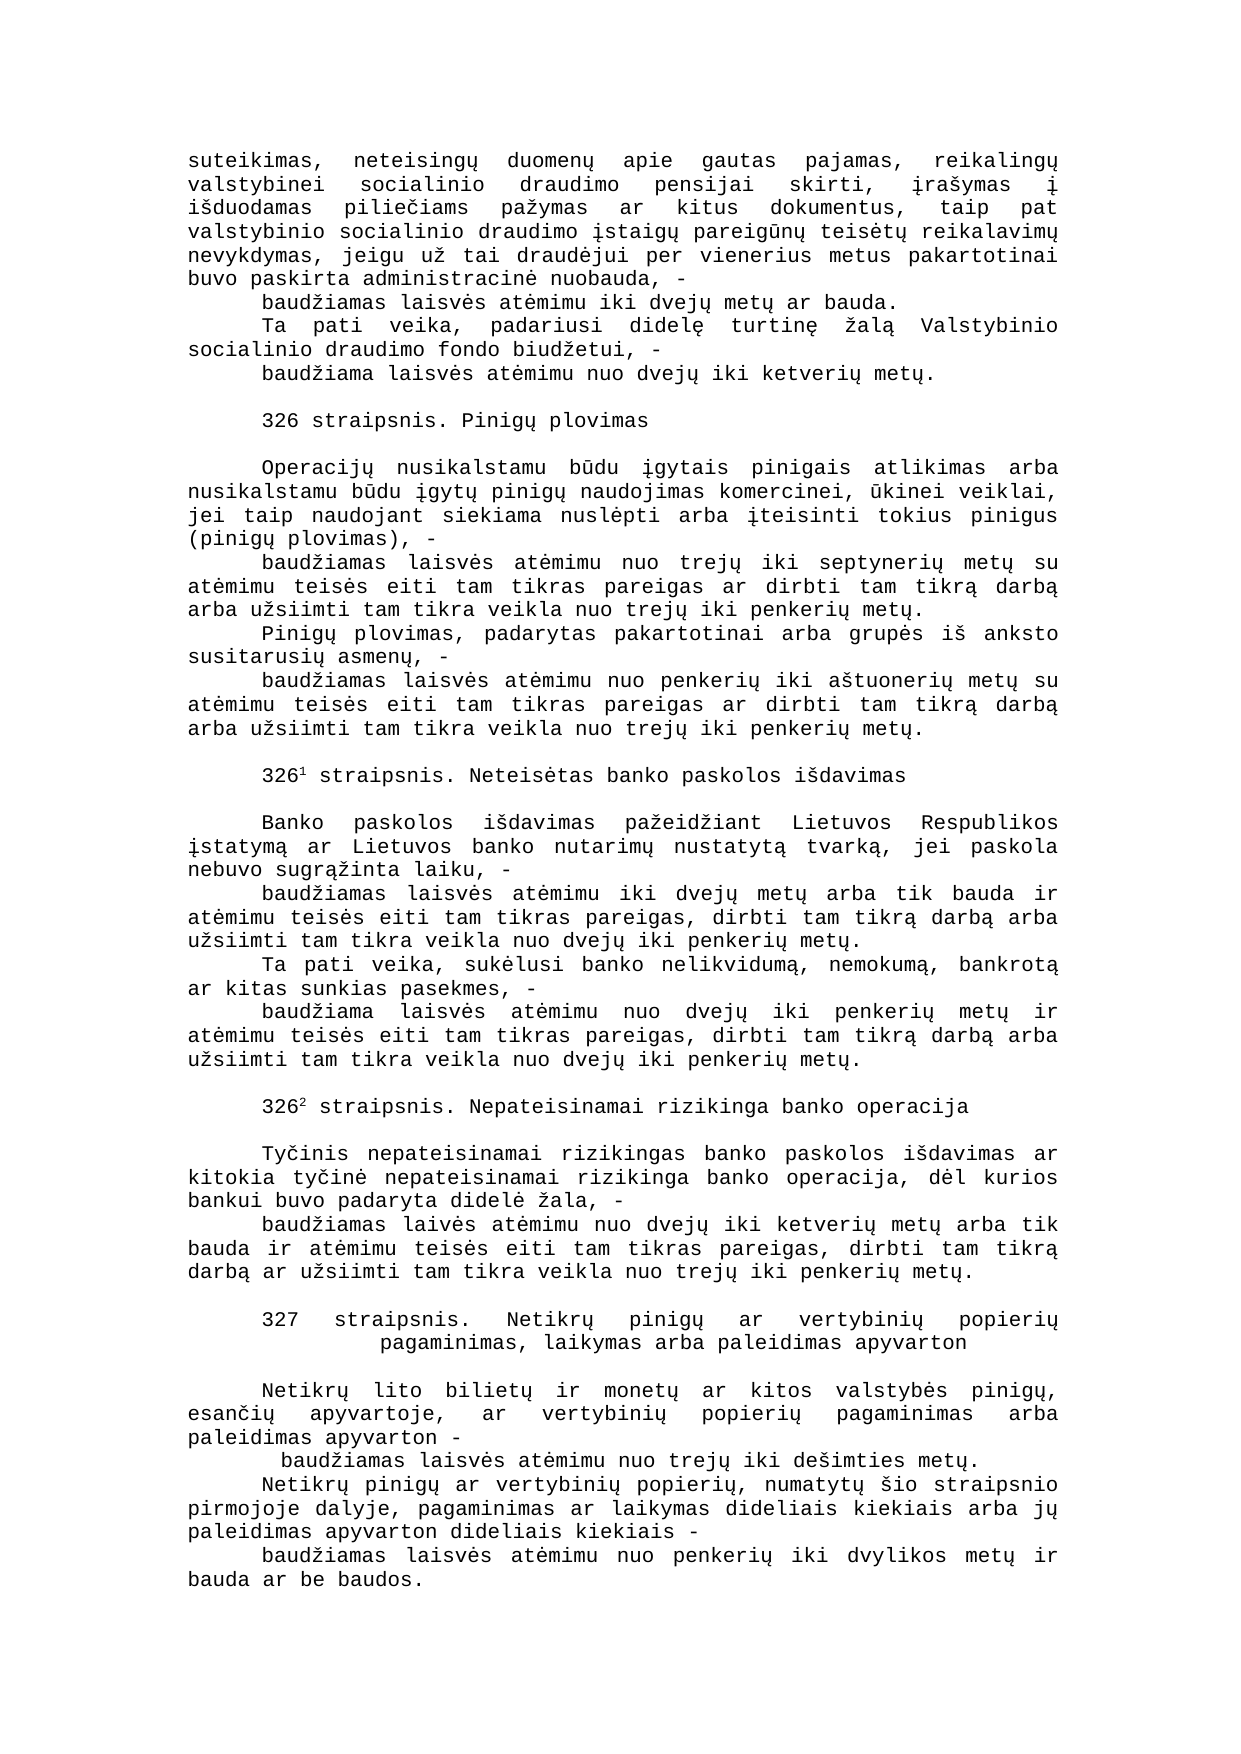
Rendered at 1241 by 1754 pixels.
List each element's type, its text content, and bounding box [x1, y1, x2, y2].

text baudžiamas laivės atėmimu nuo dvejų iki ketverių metų arba tik bauda ir atėmimu teisės eiti tam tikras pareigas, dirbti tam tikrą darbą ar užsiimti tam tikra veikla nuo trejų iki penkerių metų. [187, 1214, 1059, 1285]
text Operacijų nusikalstamu būdu įgytais pinigais atlikimas arba nusikalstamu būdu įgytų pinigų naudojimas komercinei, ūkinei veiklai, jei taip naudojant siekiama nuslėpti arba įteisinti tokius pinigus (pinigų plovimas), - [187, 457, 1059, 552]
text baudžiamas laisvės atėmimu nuo penkerių iki aštuonerių metų su atėmimu teisės eiti tam tikras pareigas ar dirbti tam tikrą darbą arba užsiimti tam tikra veikla nuo trejų iki penkerių metų. [187, 670, 1059, 741]
text baudžiamas laisvės atėmimu nuo penkerių iki dvylikos metų ir bauda ar be baudos. [187, 1545, 1059, 1592]
text 326 straipsnis. Pinigų plovimas [206, 410, 1059, 434]
text baudžiamas laisvės atėmimu iki dvejų metų ar bauda. [187, 292, 1059, 316]
text baudžiamas laisvės atėmimu nuo trejų iki dešimties metų. [206, 1451, 1059, 1474]
text baudžiamas laisvės atėmimu iki dvejų metų arba tik bauda ir atėmimu teisės eiti tam tikras pareigas, dirbti tam tikrą darbą arba užsiimti tam tikra veikla nuo dvejų iki penkerių metų. [187, 883, 1059, 954]
text baudžiamas laisvės atėmimu nuo trejų iki septynerių metų su atėmimu teisės eiti tam tikras pareigas ar dirbti tam tikrą darbą arba užsiimti tam tikra veikla nuo trejų iki penkerių metų. [187, 552, 1059, 623]
text Ta pati veika, sukėlusi banko nelikvidumą, nemokumą, bankrotą ar kitas sunkias pasekmes, - [187, 954, 1059, 1001]
text Tyčinis nepateisinamai rizikingas banko paskolos išdavimas ar kitokia tyčinė nepateisinamai rizikinga banko operacija, dėl kurios bankui buvo padaryta didelė žala, - [187, 1143, 1059, 1214]
text baudžiama laisvės atėmimu nuo dvejų iki penkerių metų ir atėmimu teisės eiti tam tikras pareigas, dirbti tam tikrą darbą arba užsiimti tam tikra veikla nuo dvejų iki penkerių metų. [187, 1001, 1059, 1072]
text 327 straipsnis. Netikrų pinigų ar vertybinių popierių pagaminimas, laikymas arba paleidimas apyvarton [261, 1309, 1059, 1356]
text Pinigų plovimas, padarytas pakartotinai arba grupės iš anksto susitarusių asmenų, - [187, 623, 1059, 670]
text 3261 straipsnis. Neteisėtas banko paskolos išdavimas [187, 765, 1059, 788]
text Netikrų pinigų ar vertybinių popierių, numatytų šio straipsnio pirmojoje dalyje, pagaminimas ar laikymas dideliais kiekiais arba jų paleidimas apyvarton dideliais kiekiais - [187, 1474, 1059, 1545]
text baudžiama laisvės atėmimu nuo dvejų iki ketverių metų. [187, 363, 1059, 386]
text 3262 straipsnis. Nepateisinamai rizikinga banko operacija [261, 1096, 1059, 1119]
text Netikrų lito bilietų ir monetų ar kitos valstybės pinigų, esančių apyvartoje, ar vertybinių popierių pagaminimas arba paleidimas apyvarton - [187, 1379, 1059, 1451]
text suteikimas, neteisingų duomenų apie gautas pajamas, reikalingų valstybinei socialinio draudimo pensijai skirti, įrašymas į išduodamas piliečiams pažymas ar kitus dokumentus, taip pat valstybinio socialinio draudimo įstaigų pareigūnų teisėtų reikalavimų nevykdymas, jeigu už tai draudėjui per vienerius metus pakartotinai buvo paskirta administracinė nuobauda, - [187, 150, 1059, 292]
text Banko paskolos išdavimas pažeidžiant Lietuvos Respublikos įstatymą ar Lietuvos banko nutarimų nustatytą tvarką, jei paskola nebuvo sugrąžinta laiku, - [187, 812, 1059, 883]
text Ta pati veika, padariusi didelę turtinę žalą Valstybinio socialinio draudimo fondo biudžetui, - [187, 316, 1059, 363]
